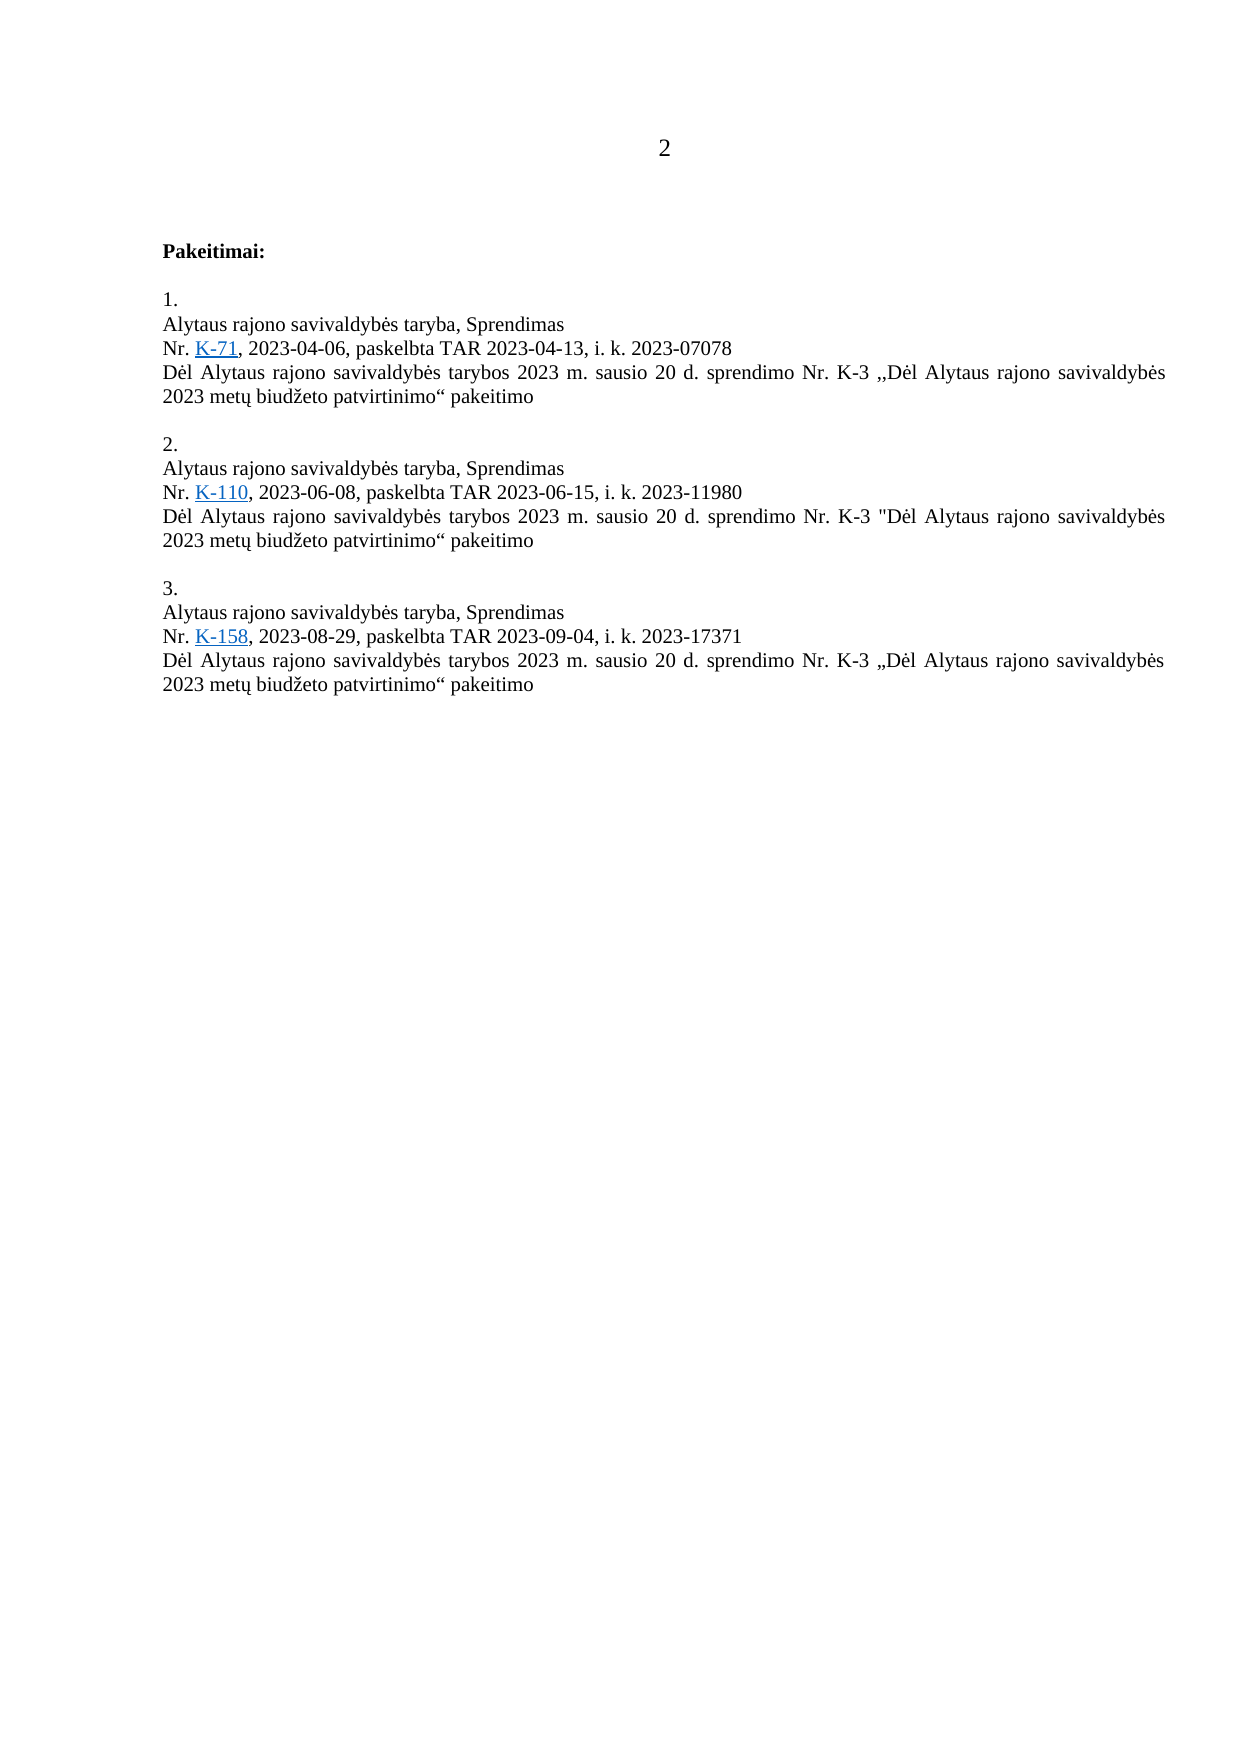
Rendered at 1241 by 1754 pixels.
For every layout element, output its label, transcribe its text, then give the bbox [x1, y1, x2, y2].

text Nr. K-71, 2023-04-06, paskelbta TAR 2023-04-13, i. k. 2023-07078 [162, 336, 1167, 359]
text 2. [162, 432, 1167, 456]
text Nr. K-158, 2023-08-29, paskelbta TAR 2023-09-04, i. k. 2023-17371 [162, 624, 1167, 648]
text Alytaus rajono savivaldybės taryba, Sprendimas [162, 311, 1167, 336]
text Dėl Alytaus rajono savivaldybės tarybos 2023 m. sausio 20 d. sprendimo Nr. K-3 "Dėl Alytaus rajono savivaldybės 2023 metų biudžeto patvirtinimo“ pakeitimo [162, 504, 1167, 552]
text Pakeitimai: [162, 239, 1167, 263]
text 3. [162, 576, 1167, 600]
text Alytaus rajono savivaldybės taryba, Sprendimas [162, 600, 1167, 624]
text 1. [162, 287, 1167, 311]
text Dėl Alytaus rajono savivaldybės tarybos 2023 m. sausio 20 d. sprendimo Nr. K-3 „Dėl Alytaus rajono savivaldybės 2023 metų biudžeto patvirtinimo“ pakeitimo [162, 648, 1167, 696]
text Nr. K-110, 2023-06-08, paskelbta TAR 2023-06-15, i. k. 2023-11980 [162, 480, 1167, 504]
text Dėl Alytaus rajono savivaldybės tarybos 2023 m. sausio 20 d. sprendimo Nr. K-3 ,,Dėl Alytaus rajono savivaldybės 2023 metų biudžeto patvirtinimo“ pakeitimo [162, 359, 1167, 408]
text Alytaus rajono savivaldybės taryba, Sprendimas [162, 456, 1167, 480]
